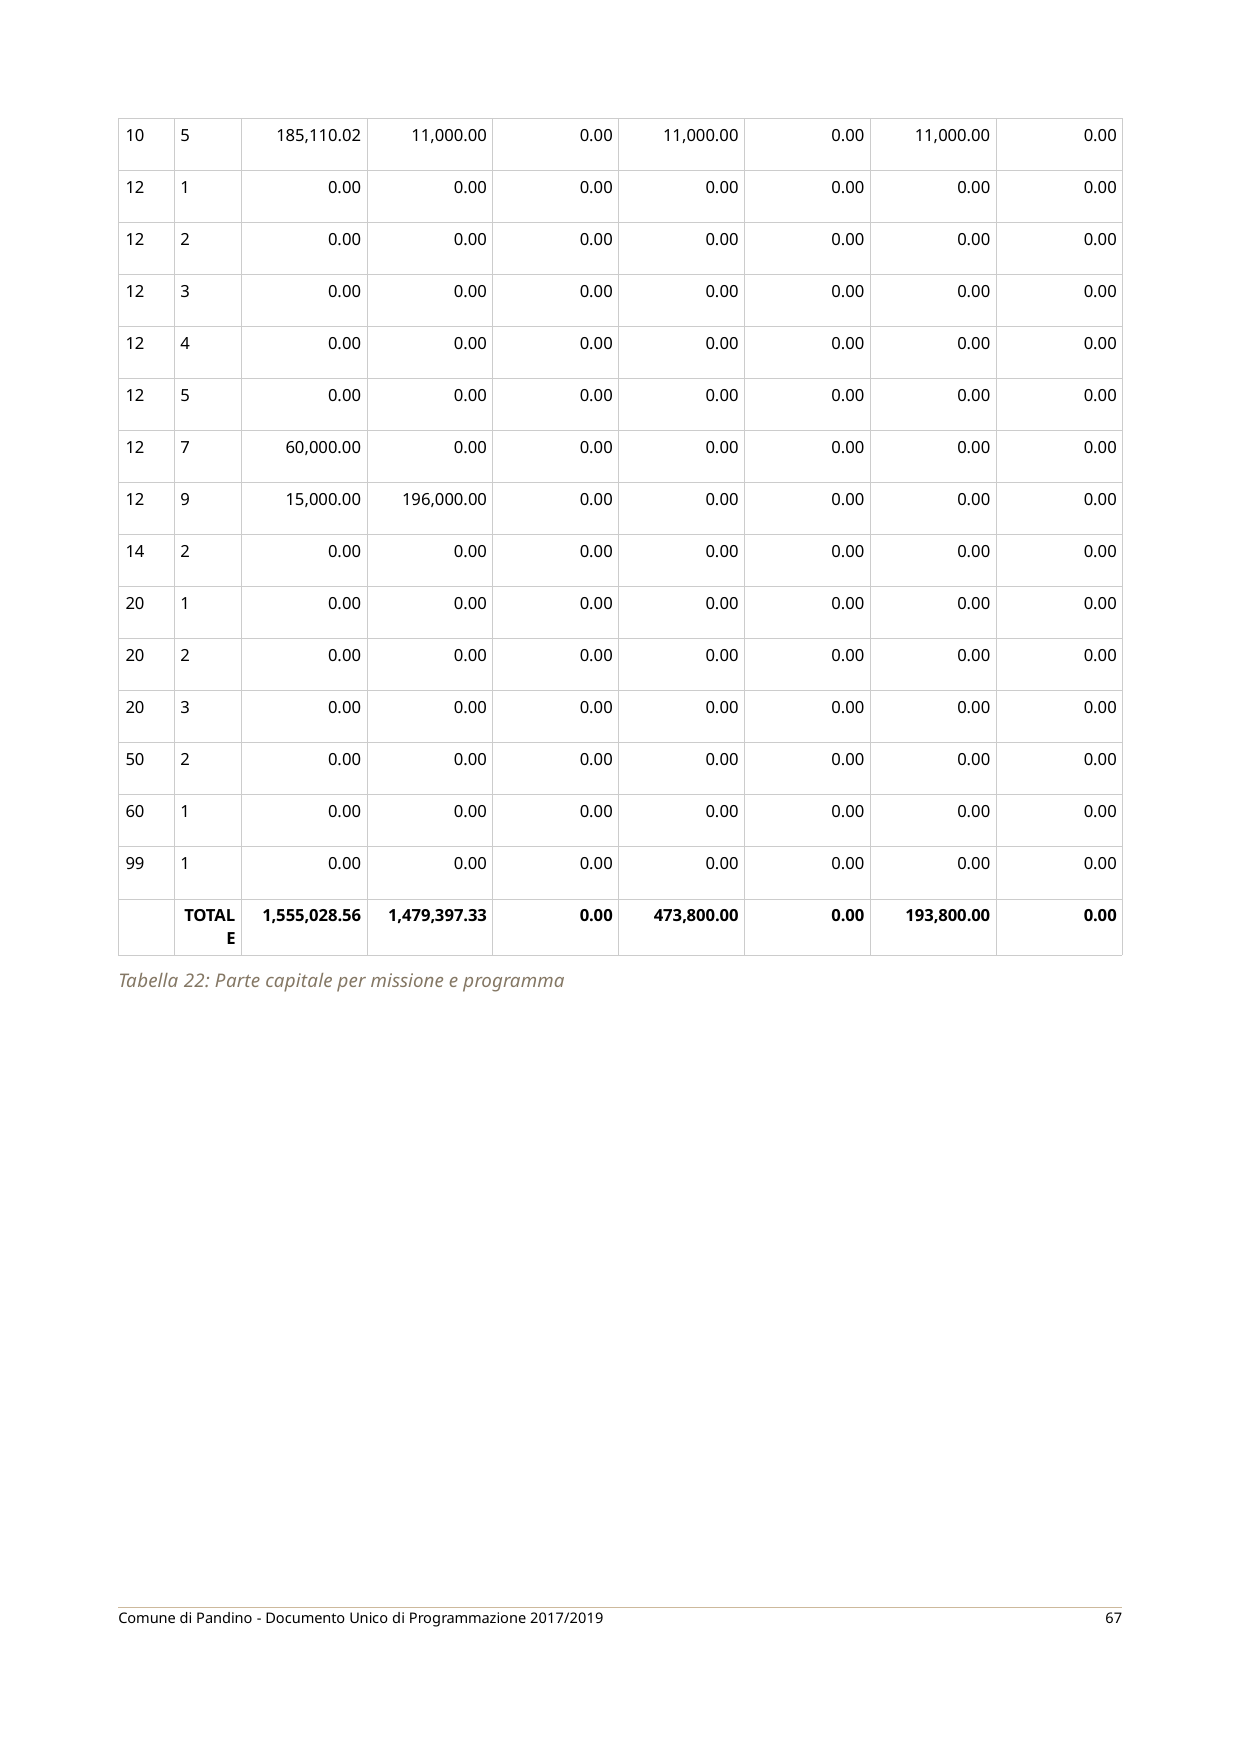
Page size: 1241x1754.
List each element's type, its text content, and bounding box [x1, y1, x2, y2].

table_cell 60.000,00 [242, 431, 367, 482]
table_cell 0,00 [368, 795, 492, 846]
table_cell 12 [120, 483, 174, 534]
table_cell 0,00 [871, 431, 996, 482]
table_cell 0,00 [493, 795, 618, 846]
table_cell 0,00 [745, 171, 870, 222]
table_cell 0,00 [242, 275, 367, 326]
table_cell 0,00 [619, 327, 744, 378]
table_cell 0,00 [745, 847, 870, 898]
table_cell [120, 900, 174, 955]
table_cell TOTALE [175, 900, 241, 955]
table_cell 473.800,00 [619, 900, 744, 955]
table_cell 12 [120, 327, 174, 378]
table_cell 0,00 [997, 691, 1122, 742]
table_cell 0,00 [871, 327, 996, 378]
table_cell 0,00 [997, 379, 1122, 430]
table_cell 2 [175, 535, 241, 586]
table_cell 1.479.397,33 [368, 900, 492, 955]
table_cell 0,00 [242, 847, 367, 898]
table_cell 0,00 [619, 171, 744, 222]
table_cell 20 [120, 691, 174, 742]
table_cell 0,00 [242, 743, 367, 794]
table_cell 5 [175, 379, 241, 430]
table_cell 0,00 [619, 847, 744, 898]
table_cell 0,00 [619, 639, 744, 690]
table_cell 0,00 [619, 223, 744, 274]
table_cell 12 [120, 223, 174, 274]
table_cell 0,00 [871, 639, 996, 690]
table_cell 0,00 [871, 379, 996, 430]
table_cell 0,00 [619, 587, 744, 638]
table_cell 0,00 [368, 847, 492, 898]
table_cell 0,00 [745, 639, 870, 690]
table_cell 0,00 [619, 275, 744, 326]
table_cell 0,00 [745, 795, 870, 846]
table_cell 0,00 [745, 275, 870, 326]
table_cell 0,00 [493, 171, 618, 222]
table_cell 20 [120, 639, 174, 690]
table_cell 0,00 [871, 223, 996, 274]
table_cell 196.000,00 [368, 483, 492, 534]
table_cell 0,00 [493, 379, 618, 430]
table_cell 0,00 [368, 223, 492, 274]
table_cell 0,00 [997, 327, 1122, 378]
table_cell 0,00 [745, 431, 870, 482]
table_cell 1.555.028,56 [242, 900, 367, 955]
table_cell 0,00 [242, 171, 367, 222]
table_cell 0,00 [871, 535, 996, 586]
table_cell 0,00 [997, 431, 1122, 482]
table_cell 0,00 [368, 743, 492, 794]
table_cell 0,00 [745, 119, 870, 170]
table_cell 50 [120, 743, 174, 794]
table_cell 0,00 [997, 119, 1122, 170]
table_cell 0,00 [745, 900, 870, 955]
table_cell 0,00 [745, 691, 870, 742]
table_cell 0,00 [997, 483, 1122, 534]
table_cell 0,00 [493, 223, 618, 274]
table_cell 3 [175, 275, 241, 326]
table_cell 14 [120, 535, 174, 586]
table_cell 0,00 [242, 327, 367, 378]
table_cell 0,00 [871, 691, 996, 742]
table_cell 0,00 [871, 587, 996, 638]
table_cell 0,00 [745, 379, 870, 430]
table_cell 0,00 [997, 171, 1122, 222]
table_cell 0,00 [871, 275, 996, 326]
table_cell 0,00 [997, 743, 1122, 794]
table_cell 0,00 [493, 431, 618, 482]
table_cell 11.000,00 [871, 119, 996, 170]
table_cell 0,00 [871, 795, 996, 846]
table_cell 0,00 [242, 587, 367, 638]
table_cell 0,00 [493, 639, 618, 690]
table_cell 0,00 [871, 483, 996, 534]
table_cell 2 [175, 223, 241, 274]
table_cell 15.000,00 [242, 483, 367, 534]
table_cell 0,00 [368, 171, 492, 222]
table_cell 10 [120, 119, 174, 170]
table_cell 0,00 [368, 275, 492, 326]
table_cell 0,00 [368, 431, 492, 482]
table_cell 0,00 [493, 587, 618, 638]
table_cell 7 [175, 431, 241, 482]
table_cell 0,00 [493, 327, 618, 378]
table_cell 0,00 [493, 275, 618, 326]
table_cell 2 [175, 639, 241, 690]
table_cell 12 [120, 431, 174, 482]
table_cell 0,00 [493, 900, 618, 955]
table_cell 0,00 [368, 639, 492, 690]
table_cell 0,00 [368, 535, 492, 586]
table_cell 0,00 [745, 223, 870, 274]
table_cell 4 [175, 327, 241, 378]
table_cell 0,00 [997, 900, 1122, 955]
table_cell 0,00 [619, 535, 744, 586]
table_cell 12 [120, 171, 174, 222]
table_cell 3 [175, 691, 241, 742]
table_cell 0,00 [242, 535, 367, 586]
table_cell 0,00 [619, 431, 744, 482]
table_cell 0,00 [619, 379, 744, 430]
table_cell 0,00 [997, 535, 1122, 586]
table_cell 11.000,00 [619, 119, 744, 170]
table_cell 1 [175, 847, 241, 898]
table_cell 0,00 [242, 795, 367, 846]
table_cell 0,00 [493, 743, 618, 794]
table_cell 0,00 [493, 483, 618, 534]
table_cell 11.000,00 [368, 119, 492, 170]
table_cell 0,00 [493, 119, 618, 170]
table_cell 0,00 [368, 691, 492, 742]
table_cell 0,00 [493, 847, 618, 898]
table_cell 60 [120, 795, 174, 846]
table_cell 2 [175, 743, 241, 794]
table_cell 12 [120, 275, 174, 326]
table_cell 0,00 [368, 587, 492, 638]
table_cell 0,00 [493, 535, 618, 586]
table_cell 0,00 [745, 587, 870, 638]
table_cell 0,00 [242, 691, 367, 742]
table_cell 0,00 [745, 327, 870, 378]
table_cell 0,00 [619, 795, 744, 846]
table_cell 99 [120, 847, 174, 898]
table_cell 1 [175, 587, 241, 638]
table_cell 0,00 [871, 743, 996, 794]
table_cell 0,00 [745, 743, 870, 794]
table_cell 0,00 [997, 795, 1122, 846]
table_cell 0,00 [997, 275, 1122, 326]
table_cell 185.110,02 [242, 119, 367, 170]
table_cell 0,00 [871, 171, 996, 222]
table_cell 0,00 [997, 223, 1122, 274]
table_cell 0,00 [619, 483, 744, 534]
table_cell 0,00 [619, 691, 744, 742]
text Tabella 22: Parte capitale per missione e programma [118, 967, 1122, 993]
table_cell 20 [120, 587, 174, 638]
table_cell 0,00 [619, 743, 744, 794]
table_cell 0,00 [242, 379, 367, 430]
table_cell 1 [175, 795, 241, 846]
table_cell 12 [120, 379, 174, 430]
table_cell 0,00 [242, 223, 367, 274]
table_cell 0,00 [745, 483, 870, 534]
table_cell 0,00 [997, 587, 1122, 638]
table_cell 5 [175, 119, 241, 170]
table_cell 1 [175, 171, 241, 222]
table_cell 9 [175, 483, 241, 534]
table_cell 0,00 [493, 691, 618, 742]
table_cell 0,00 [745, 535, 870, 586]
table_cell 0,00 [997, 639, 1122, 690]
table_cell 0,00 [368, 379, 492, 430]
table_cell 0,00 [871, 847, 996, 898]
table_cell 0,00 [242, 639, 367, 690]
table_cell 193.800,00 [871, 900, 996, 955]
table_cell 0,00 [997, 847, 1122, 898]
table_cell 0,00 [368, 327, 492, 378]
